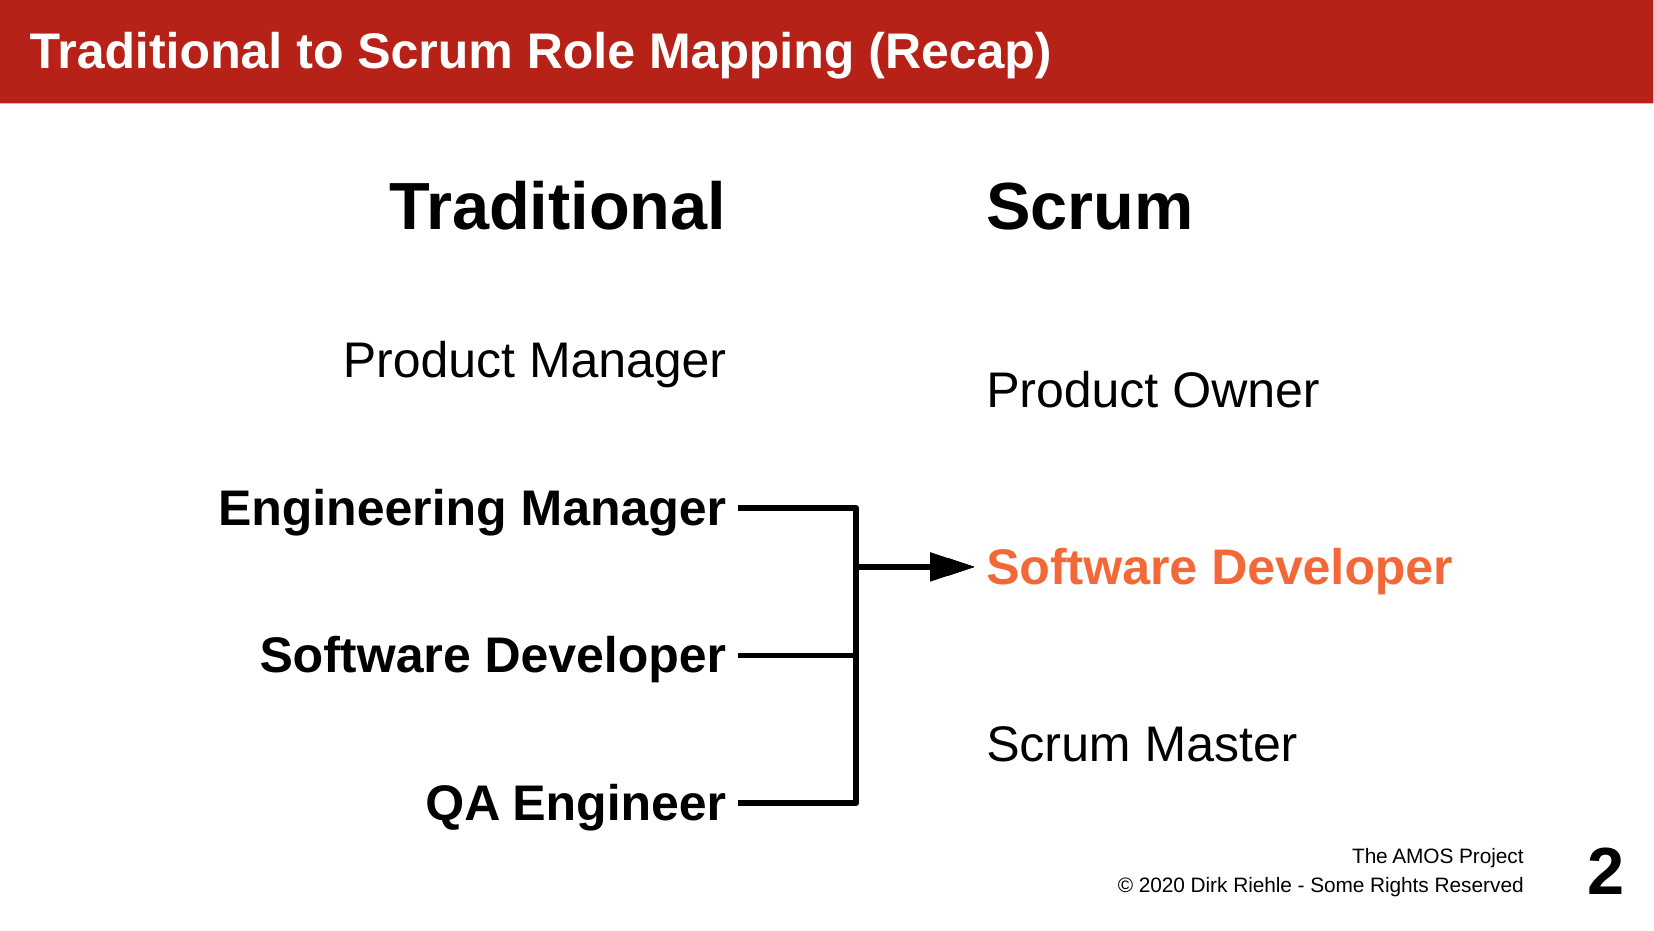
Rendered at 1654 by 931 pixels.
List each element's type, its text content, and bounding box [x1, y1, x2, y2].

text_box Product Owner [974, 271, 1654, 508]
title Traditional to Scrum Role Mapping (Recap) [0, 0, 1654, 104]
text_box Software Developer [974, 448, 1625, 686]
text_box QA Engineer [147, 745, 739, 892]
text_box Scrum Master [974, 686, 1565, 863]
text_box Traditional [147, 118, 739, 271]
text_box Scrum [974, 118, 1565, 271]
text_box Engineering Manager [0, 419, 739, 597]
text_box Product Manager [147, 271, 739, 449]
text_box Software Developer [59, 597, 739, 745]
